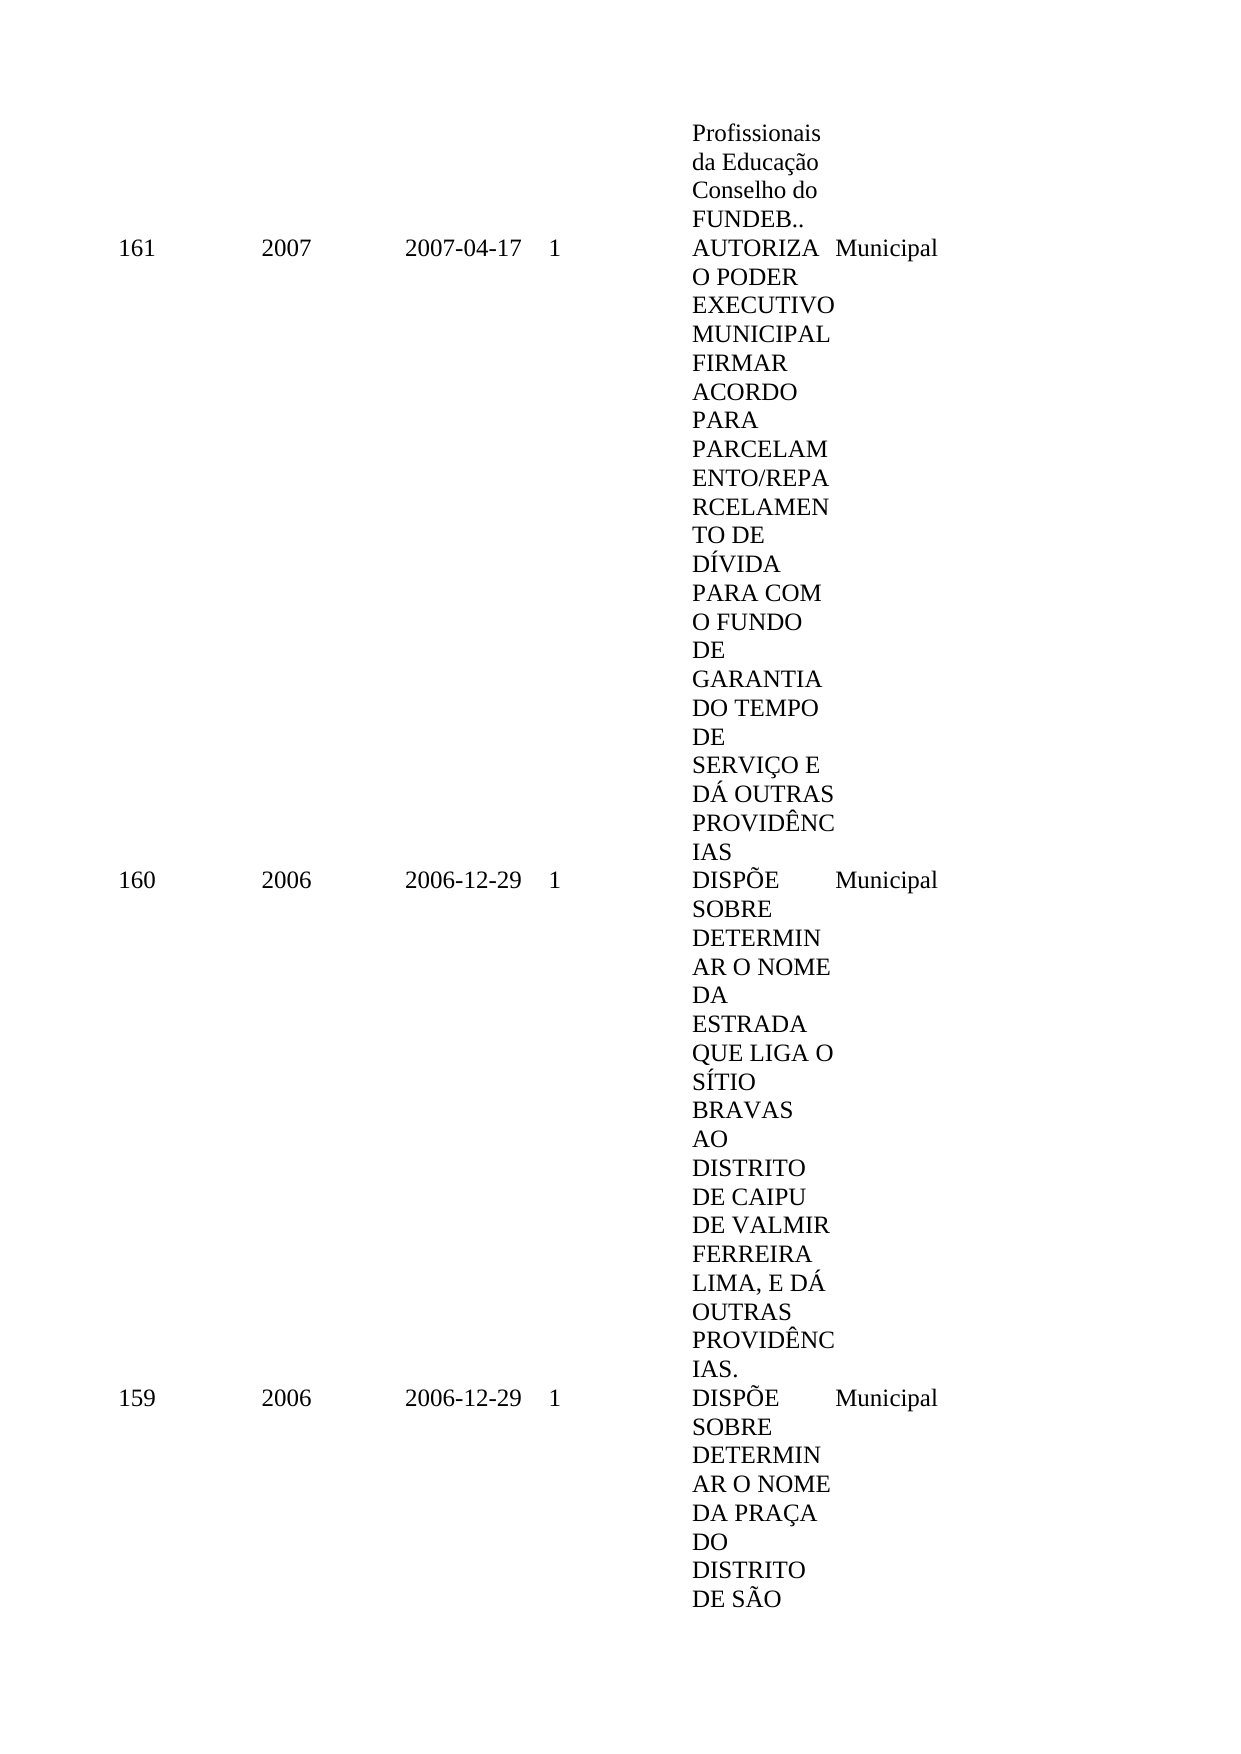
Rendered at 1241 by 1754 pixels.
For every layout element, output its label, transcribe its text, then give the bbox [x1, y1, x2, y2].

table_cell [979, 233, 1122, 866]
table_cell 1 [548, 233, 692, 866]
table_cell [979, 1383, 1122, 1613]
table_cell [405, 118, 548, 233]
table_cell Municipal [835, 233, 979, 866]
table_cell 160 [118, 866, 261, 1383]
table_cell 2006-12-29 [405, 866, 548, 1383]
table_cell Profissionais da Educação Conselho do FUNDEB.. [692, 118, 835, 233]
table_cell Municipal [835, 866, 979, 1383]
table_cell 2007 [261, 233, 405, 866]
table_cell 161 [118, 233, 261, 866]
table_cell [979, 866, 1122, 1383]
table_cell 159 [118, 1383, 261, 1613]
table_cell [835, 118, 979, 233]
table_cell DISPÕE SOBRE DETERMINAR O NOME DA PRAÇA DO DISTRITO DE SÃO [692, 1383, 835, 1613]
table_cell AUTORIZA O PODER EXECUTIVO MUNICIPAL FIRMAR ACORDO PARA PARCELAMENTO/REPARCELAMENTO DE DÍVIDA PARA COM O FUNDO DE GARANTIA DO TEMPO DE SERVIÇO E DÁ OUTRAS PROVIDÊNCIAS [692, 233, 835, 866]
table_cell [979, 118, 1122, 233]
table_cell 1 [548, 866, 692, 1383]
table_cell Municipal [835, 1383, 979, 1613]
table_cell [261, 118, 405, 233]
table_cell [118, 118, 261, 233]
table_cell [548, 118, 692, 233]
table_cell 1 [548, 1383, 692, 1613]
table_cell 2007-04-17 [405, 233, 548, 866]
table_cell 2006 [261, 866, 405, 1383]
table_cell 2006 [261, 1383, 405, 1613]
table_cell 2006-12-29 [405, 1383, 548, 1613]
table_cell DISPÕE SOBRE DETERMINAR O NOME DA ESTRADA QUE LIGA O SÍTIO BRAVAS AO DISTRITO DE CAIPU DE VALMIR FERREIRA LIMA, E DÁ OUTRAS PROVIDÊNCIAS. [692, 866, 835, 1383]
